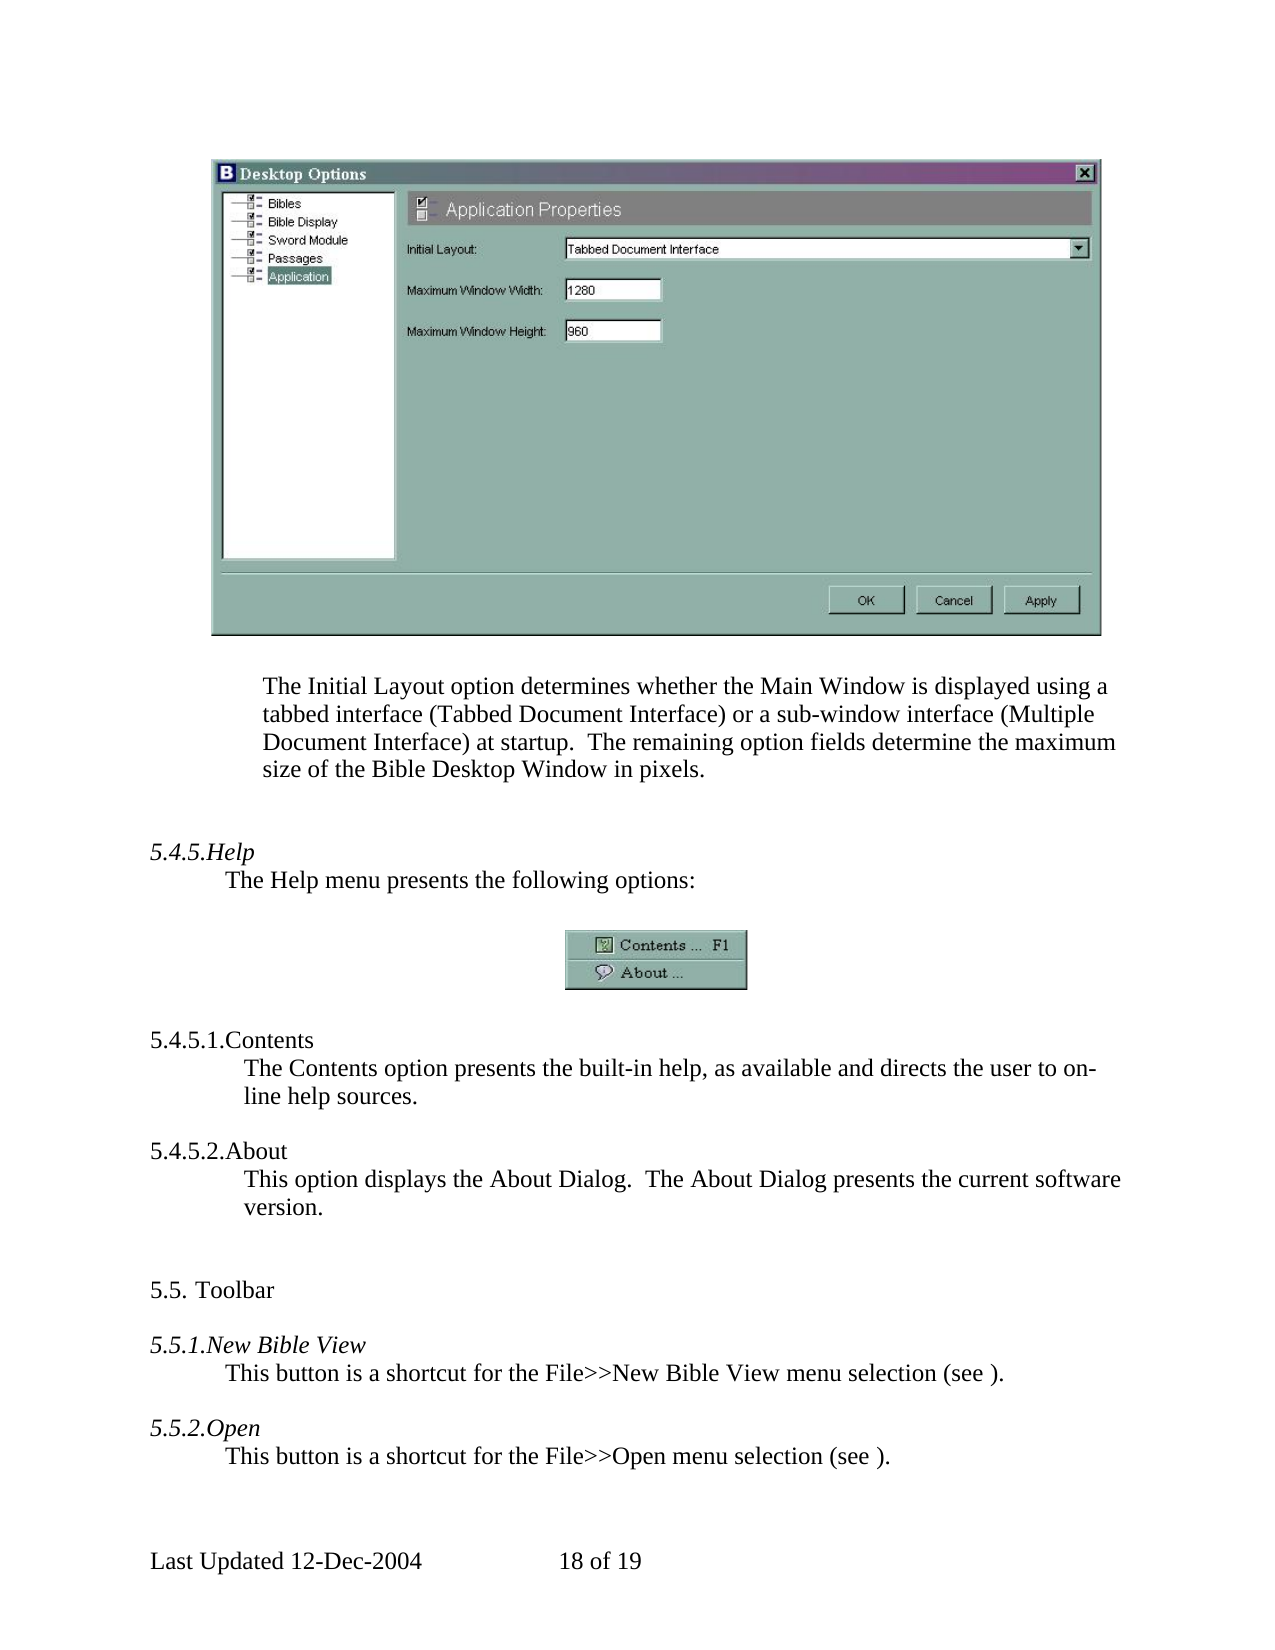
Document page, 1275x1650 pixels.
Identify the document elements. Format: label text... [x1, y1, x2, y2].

text This button is a shortcut for the File>>New Bible View menu selection (see ). [225, 1359, 1125, 1387]
text This option displays the About Dialog. The About Dialog presents the current software version. [244, 1165, 1125, 1221]
list Open [150, 1414, 1125, 1442]
text The Contents option presents the built-in help, as available and directs the user to on-line help sources. [244, 1054, 1125, 1110]
text The Help menu presents the following options: [225, 866, 1125, 894]
picture [211, 159, 1102, 636]
text This button is a shortcut for the File>>Open menu selection (see ). [225, 1442, 1125, 1470]
list New Bible View [150, 1331, 1125, 1359]
text The Initial Layout option determines whether the Main Window is displayed using a tabbed interface (Tabbed Document Interface) or a sub-window interface (Multiple Document Interface) at startup. The remaining option fields determine the maximum size of the Bible Desktop Window in pixels. [262, 672, 1125, 783]
list Contents [150, 1027, 1125, 1054]
list About [150, 1137, 1125, 1165]
picture [565, 930, 748, 990]
list Toolbar [150, 1276, 1125, 1304]
list Help [150, 838, 1125, 866]
